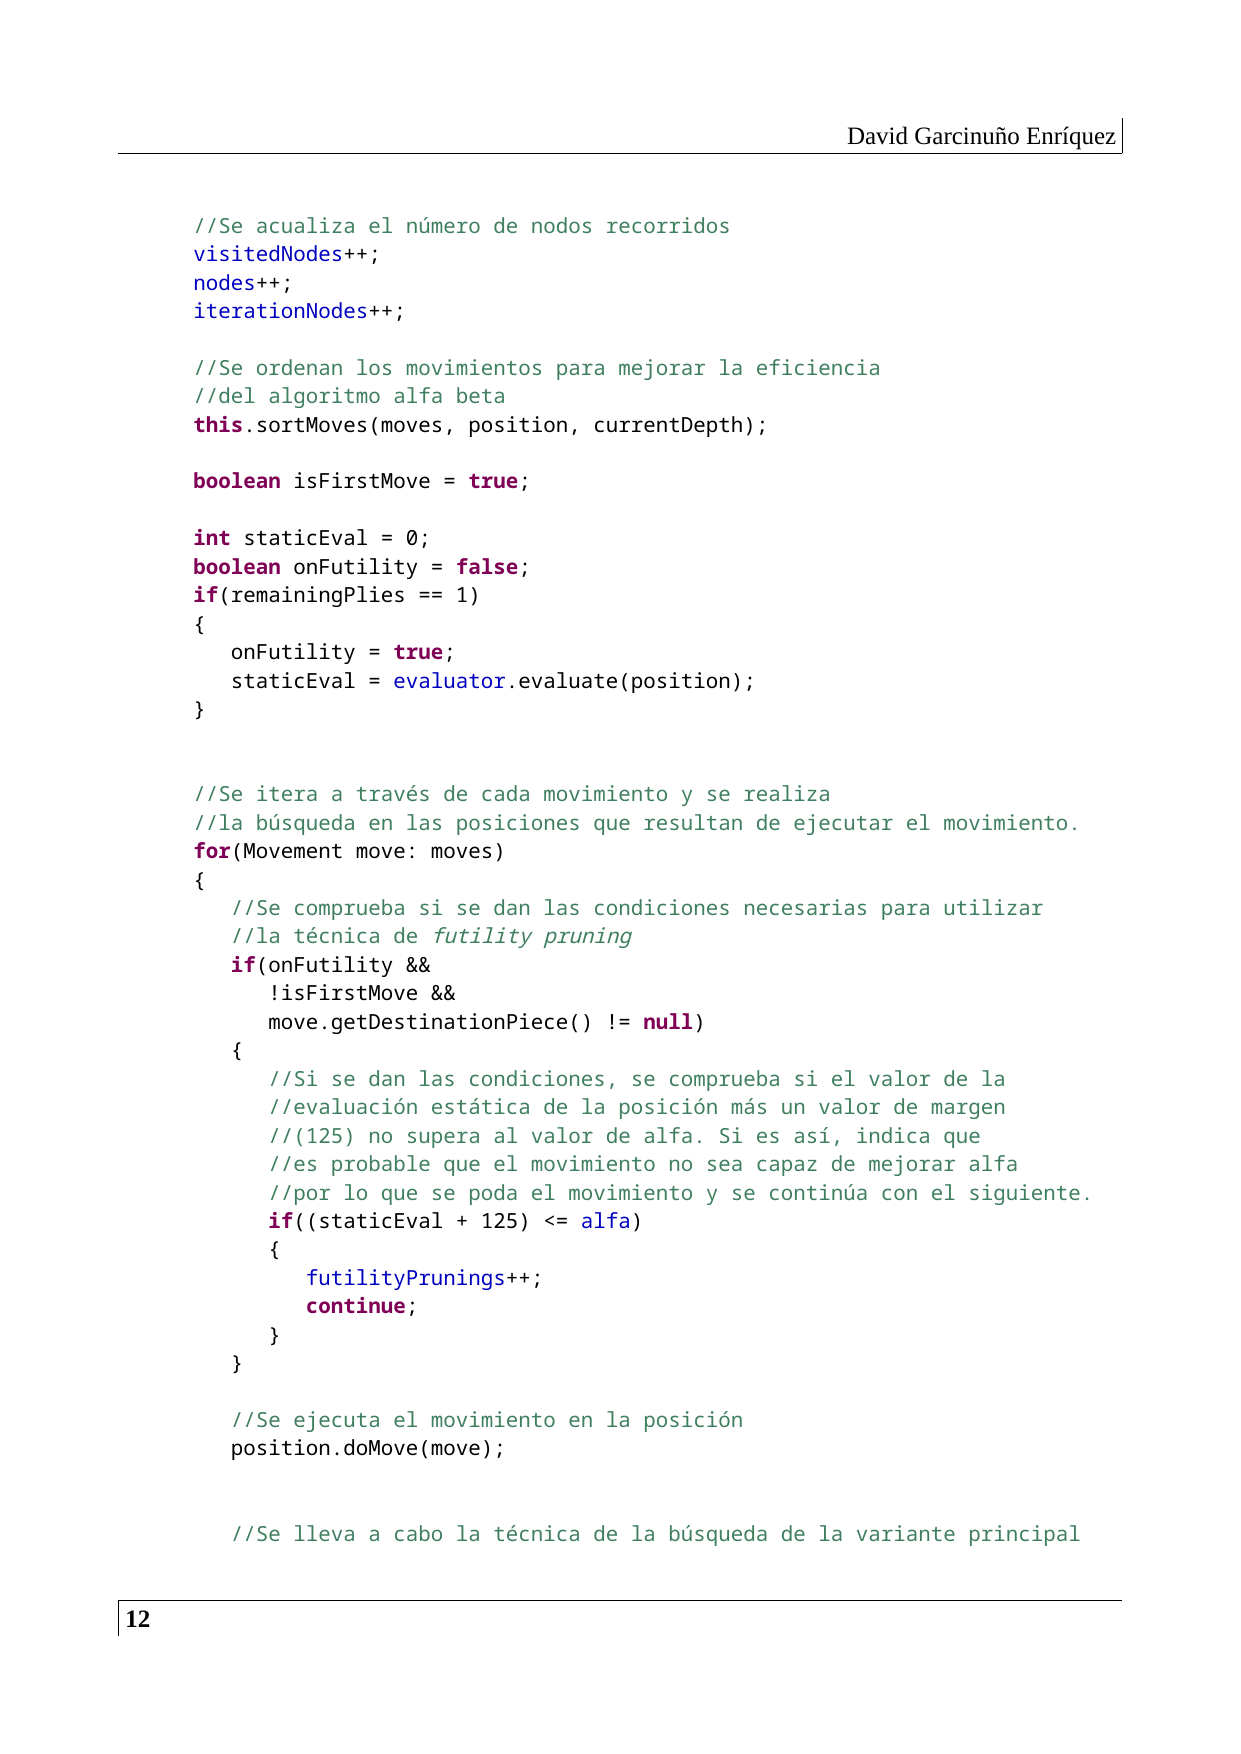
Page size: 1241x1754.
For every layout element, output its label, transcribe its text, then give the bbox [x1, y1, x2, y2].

text } [118, 694, 1122, 723]
text nodes++; [118, 268, 1122, 296]
text //del algoritmo alfa beta [118, 381, 1122, 410]
text for(Movement move: moves) [118, 836, 1122, 865]
text //(125) no supera al valor de alfa. Si es así, indica que [118, 1121, 1122, 1149]
text //Se ejecuta el movimiento en la posición [118, 1405, 1122, 1433]
text position.doMove(move); [118, 1433, 1122, 1462]
text //Se comprueba si se dan las condiciones necesarias para utilizar [118, 893, 1122, 922]
text } [118, 1348, 1122, 1377]
text //por lo que se poda el movimiento y se continúa con el siguiente. [118, 1178, 1122, 1206]
text staticEval = evaluator.evaluate(position); [118, 666, 1122, 694]
text //Se acualiza el número de nodos recorridos [118, 211, 1122, 239]
text //Si se dan las condiciones, se comprueba si el valor de la [118, 1064, 1122, 1092]
text { [118, 1035, 1122, 1064]
text visitedNodes++; [118, 239, 1122, 268]
text //evaluación estática de la posición más un valor de margen [118, 1092, 1122, 1121]
text continue; [118, 1291, 1122, 1320]
text int staticEval = 0; [118, 523, 1122, 552]
text { [118, 865, 1122, 893]
text !isFirstMove && [118, 978, 1122, 1007]
text move.getDestinationPiece() != null) [118, 1007, 1122, 1035]
text this.sortMoves(moves, position, currentDepth); [118, 410, 1122, 438]
text //Se ordenan los movimientos para mejorar la eficiencia [118, 353, 1122, 381]
text if((staticEval + 125) <= alfa) [118, 1206, 1122, 1234]
text iterationNodes++; [118, 296, 1122, 324]
text futilityPrunings++; [118, 1263, 1122, 1291]
text onFutility = true; [118, 637, 1122, 666]
text //es probable que el movimiento no sea capaz de mejorar alfa [118, 1149, 1122, 1178]
text //la búsqueda en las posiciones que resultan de ejecutar el movimiento. [118, 808, 1122, 836]
text { [118, 609, 1122, 637]
text //Se lleva a cabo la técnica de la búsqueda de la variante principal [118, 1519, 1122, 1547]
text if(remainingPlies == 1) [118, 580, 1122, 609]
text //Se itera a través de cada movimiento y se realiza [118, 779, 1122, 808]
text if(onFutility && [118, 950, 1122, 978]
text //la técnica de futility pruning [118, 922, 1122, 950]
text boolean isFirstMove = true; [118, 467, 1122, 495]
text boolean onFutility = false; [118, 552, 1122, 580]
text { [118, 1234, 1122, 1263]
text } [118, 1320, 1122, 1348]
